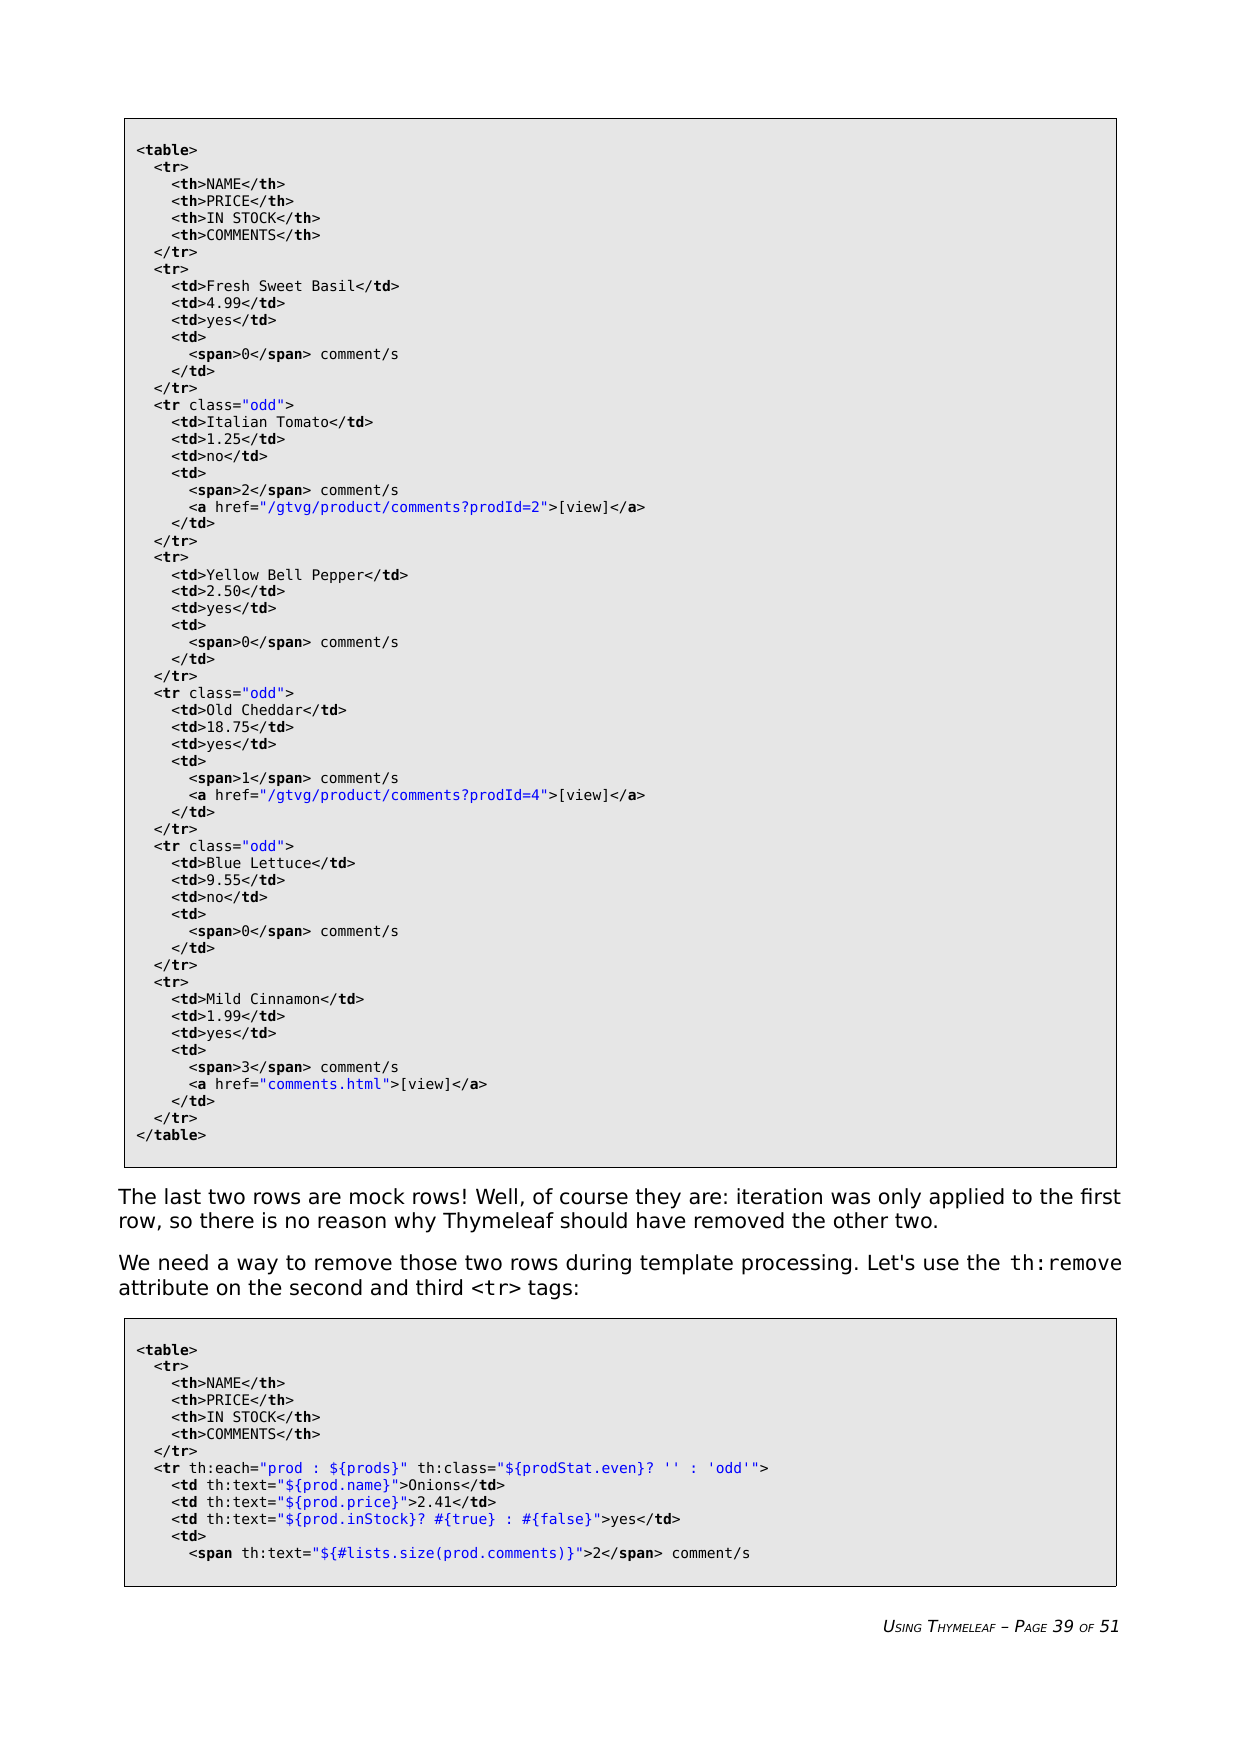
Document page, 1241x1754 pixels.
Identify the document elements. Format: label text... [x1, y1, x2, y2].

text <table> <tr> <th>NAME</th> <th>PRICE</th> <th>IN STOCK</th> <th>COMMENTS</th> </tr> <tr th:each="prod : ${prods}" th:class="${prodStat.even}? '' : 'odd'"> <td th:text="${prod.name}">Onions</td> <td th:text="${prod.price}">2.41</td> <td th:text="${prod.inStock}? #{true} : #{false}">yes</td> <td> <span th:text="${#lists.size(prod.comments)}">2</span> comment/s [125, 1319, 1116, 1586]
text We need a way to remove those two rows during template processing. Let's use the th:remove attribute on the second and third <tr> tags: [118, 1251, 1122, 1300]
text <table> <tr> <th>NAME</th> <th>PRICE</th> <th>IN STOCK</th> <th>COMMENTS</th> </tr> <tr> <td>Fresh Sweet Basil</td> <td>4.99</td> <td>yes</td> <td> <span>0</span> comment/s </td> </tr> <tr class="odd"> <td>Italian Tomato</td> <td>1.25</td> <td>no</td> <td> <span>2</span> comment/s <a href="/gtvg/product/comments?prodId=2">[view]</a> </td> </tr> <tr> <td>Yellow Bell Pepper</td> <td>2.50</td> <td>yes</td> <td> <span>0</span> comment/s </td> </tr> <tr class="odd"> <td>Old Cheddar</td> <td>18.75</td> <td>yes</td> <td> <span>1</span> comment/s <a href="/gtvg/product/comments?prodId=4">[view]</a> </td> </tr> <tr class="odd"> <td>Blue Lettuce</td> <td>9.55</td> <td>no</td> <td> <span>0</span> comment/s </td> </tr> <tr> <td>Mild Cinnamon</td> <td>1.99</td> <td>yes</td> <td> <span>3</span> comment/s <a href="comments.html">[view]</a> </td> </tr> </table> [125, 119, 1116, 1167]
text The last two rows are mock rows! Well, of course they are: iteration was only applied to the first row, so there is no reason why Thymeleaf should have removed the other two. [118, 1185, 1122, 1234]
